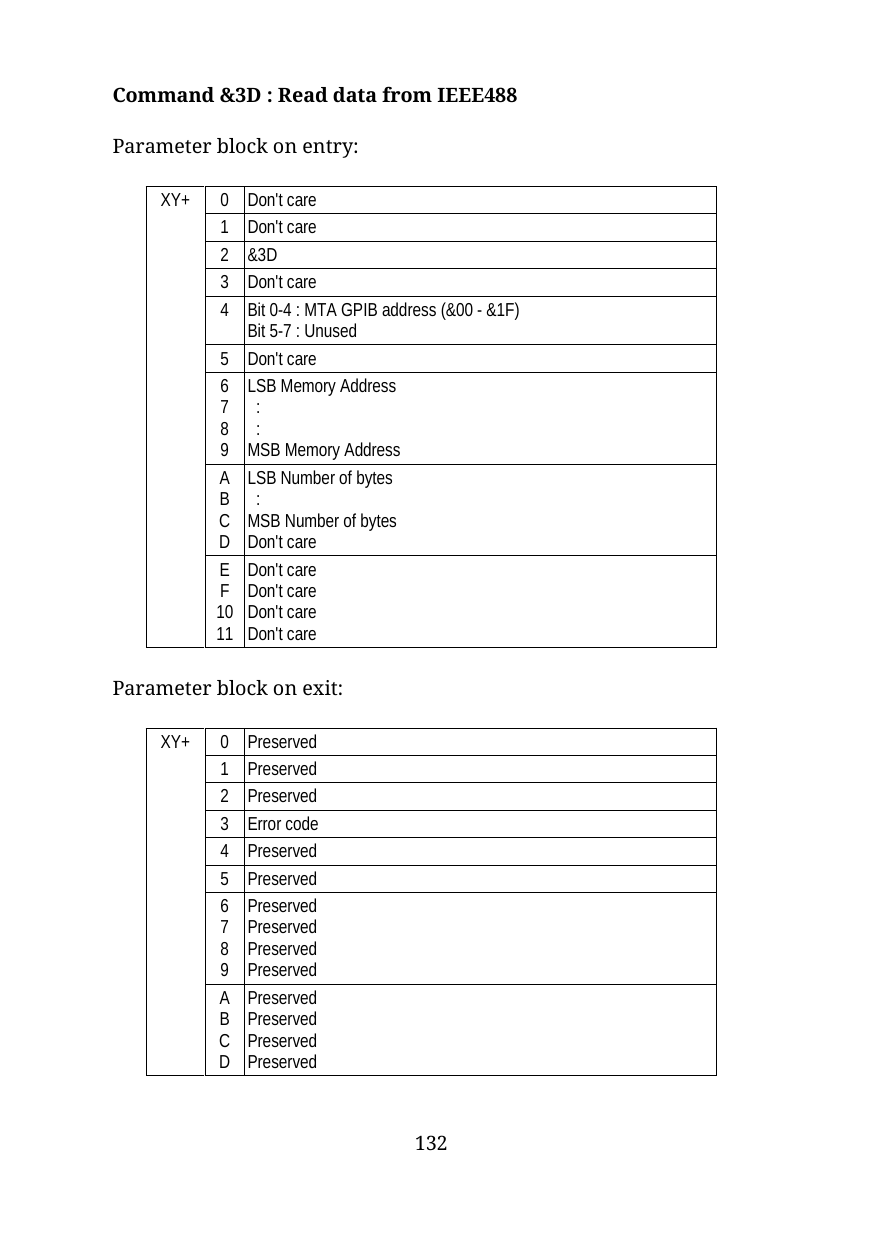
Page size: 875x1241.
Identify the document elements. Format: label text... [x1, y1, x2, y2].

table_cell Error code [245, 811, 716, 837]
table_cell Preserved Preserved Preserved Preserved [245, 985, 716, 1075]
table_cell Preserved [245, 838, 716, 865]
table_cell A B C D [206, 985, 244, 1075]
table_cell LSB Memory Address : : MSB Memory Address [245, 373, 716, 464]
table_cell E F 10 11 [206, 556, 244, 647]
table_cell Preserved Preserved Preserved Preserved [245, 893, 716, 984]
table_cell 4 [206, 838, 244, 865]
table_header XY+ [147, 729, 204, 1075]
table_cell 3 [206, 269, 244, 296]
table_cell 5 [206, 866, 244, 892]
text Parameter block on entry: [112, 132, 750, 159]
table_cell 2 [206, 783, 244, 810]
table_cell 5 [206, 345, 244, 372]
table_cell &3D [245, 242, 716, 268]
table_cell 6 7 8 9 [206, 893, 244, 984]
table_header 0 [206, 187, 244, 213]
text Parameter block on exit: [112, 674, 750, 701]
table_cell A B C D [206, 465, 244, 555]
table_cell Bit 0-4 : MTA GPIB address (&00 - &1F) Bit 5-7 : Unused [245, 297, 716, 344]
table_cell Don't care [245, 214, 716, 241]
table_cell 1 [206, 756, 244, 782]
table_cell Don't care [245, 269, 716, 296]
table_cell Preserved [245, 866, 716, 892]
table_cell LSB Number of bytes : MSB Number of bytes Don't care [245, 465, 716, 555]
subtitle Command &3D : Read data from IEEE488 [112, 81, 750, 108]
table_header Preserved [245, 729, 716, 755]
table_cell Preserved [245, 783, 716, 810]
table_header 0 [206, 729, 244, 755]
table_cell 4 [206, 297, 244, 344]
table_cell Don't care Don't care Don't care Don't care [245, 556, 716, 647]
table_cell 2 [206, 242, 244, 268]
table_cell 3 [206, 811, 244, 837]
table_cell 6 7 8 9 [206, 373, 244, 464]
table_header Don't care [245, 187, 716, 213]
table_cell 1 [206, 214, 244, 241]
table_cell Preserved [245, 756, 716, 782]
table_cell Don't care [245, 345, 716, 372]
table_header XY+ [147, 187, 204, 647]
